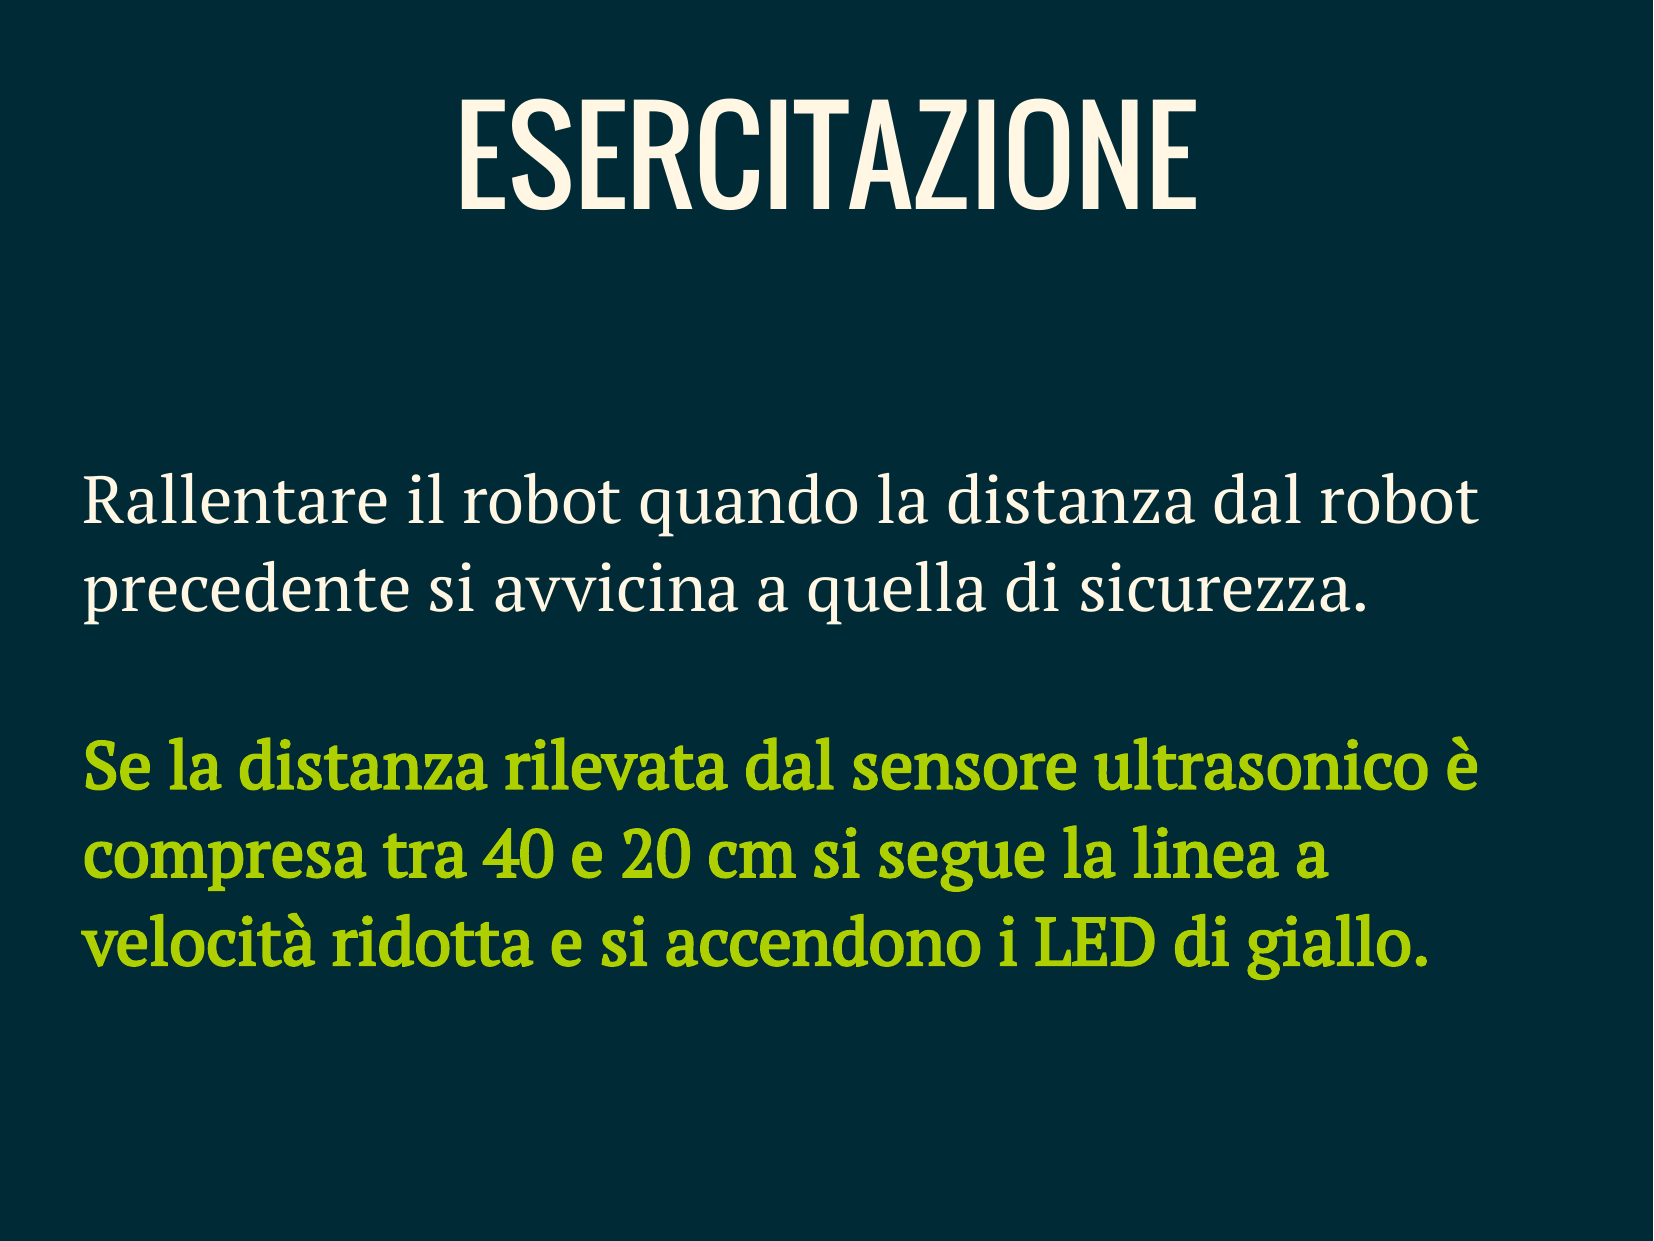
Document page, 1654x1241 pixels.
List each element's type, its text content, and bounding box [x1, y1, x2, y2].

text_box Rallentare il robot quando la distanza dal robot precedente si avvicina a quella di sicurezza. Se la distanza rilevata dal sensore ultrasonico è compresa tra 40 e 20 cm si segue la linea a velocità ridotta e si accendono i LED di giallo. [82, 366, 1571, 1193]
title Esercitazione [82, 49, 1571, 257]
